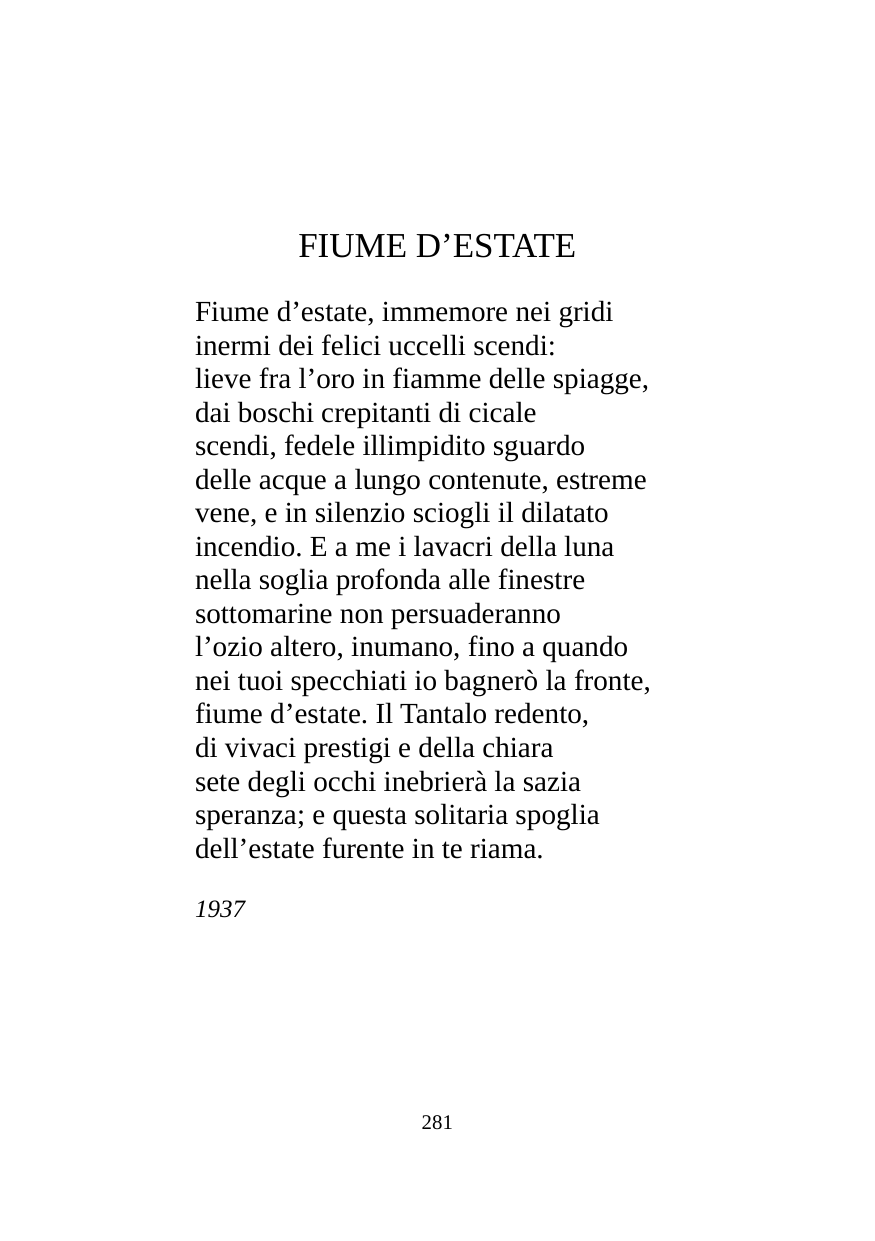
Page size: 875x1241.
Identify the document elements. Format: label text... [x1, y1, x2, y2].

subtitle FIUME D’ESTATE [106, 224, 768, 264]
text 1937 [195, 894, 768, 922]
text Fiume d’estate, immemore nei gridi inermi dei felici uccelli scendi: lieve fra l’oro in fiamme delle spiagge, dai boschi crepitanti di cicale scendi, fedele illimpidito sguardo delle acque a lungo contenute, estreme vene, e in silenzio sciogli il dilatato incendio. E a me i lavacri della luna nella soglia profonda alle finestre sottomarine non persuaderanno l’ozio altero, inumano, fino a quando nei tuoi specchiati io bagnerò la fronte, fiume d’estate. Il Tantalo redento, di vivaci prestigi e della chiara sete degli occhi inebrierà la sazia speranza; e questa solitaria spoglia dell’estate furente in te riama. [195, 294, 768, 864]
